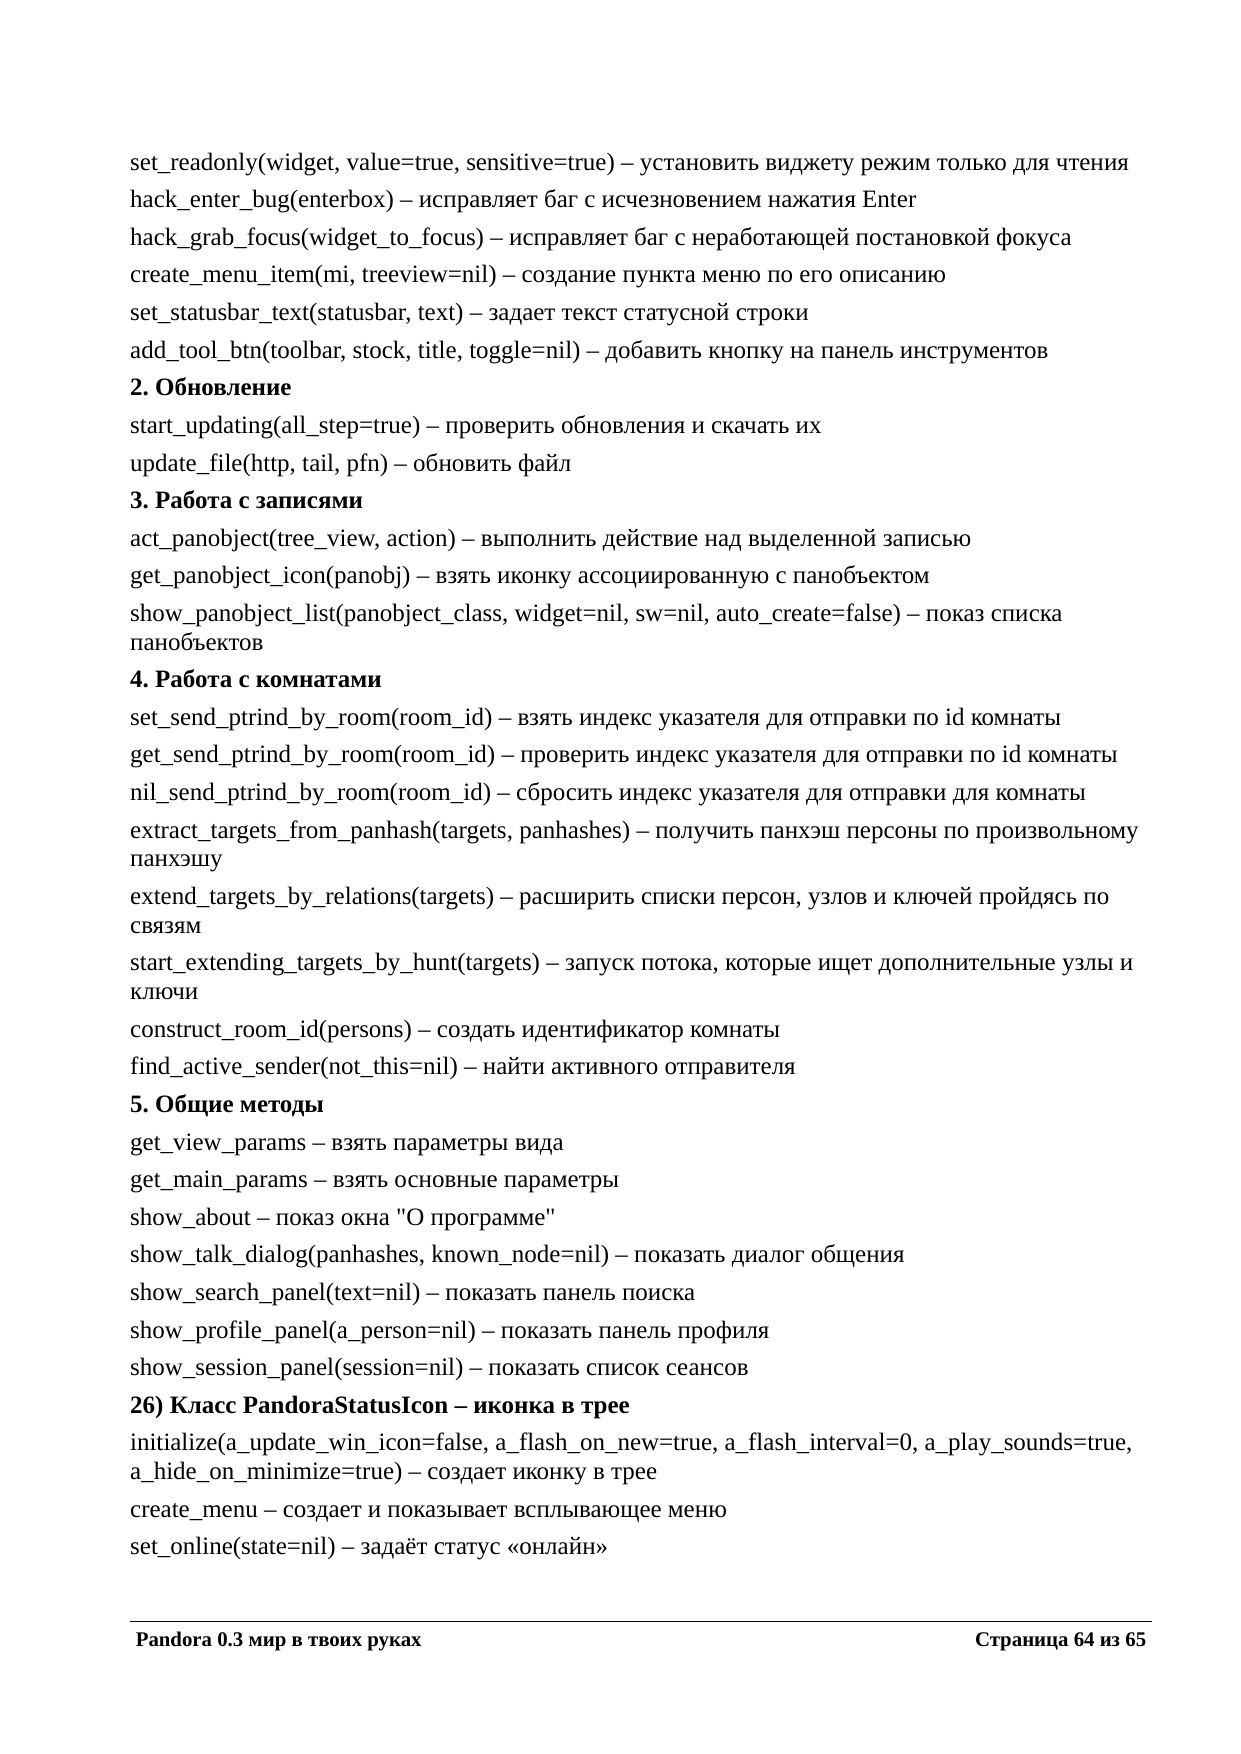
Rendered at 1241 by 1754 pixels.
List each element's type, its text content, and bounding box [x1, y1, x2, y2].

text show_session_panel(session=nil) – показать список сеансов [130, 1352, 1152, 1381]
text show_search_panel(text=nil) – показать панель поиска [130, 1277, 1152, 1306]
text set_online(state=nil) – задаёт статус «онлайн» [130, 1531, 1152, 1560]
text extract_targets_from_panhash(targets, panhashes) – получить панхэш персоны по произвольному панхэшу [130, 815, 1152, 872]
text get_panobject_icon(panobj) – взять иконку ассоциированную с панобъектом [130, 560, 1152, 589]
text show_talk_dialog(panhashes, known_node=nil) – показать диалог общения [130, 1239, 1152, 1268]
text 2. Обновление [130, 372, 1152, 401]
text set_statusbar_text(statusbar, text) – задает текст статусной строки [130, 297, 1152, 326]
text set_send_ptrind_by_room(room_id) – взять индекс указателя для отправки по id комнаты [130, 702, 1152, 731]
text 5. Общие методы [130, 1089, 1152, 1118]
text initialize(a_update_win_icon=false, a_flash_on_new=true, a_flash_interval=0, a_play_sounds=true, a_hide_on_minimize=true) – создает иконку в трее [130, 1427, 1152, 1485]
text 4. Работа с комнатами [130, 664, 1152, 693]
text hack_grab_focus(widget_to_focus) – исправляет баг с неработающей постановкой фокуса [130, 222, 1152, 251]
text hack_enter_bug(enterbox) – исправляет баг с исчезновением нажатия Enter [130, 184, 1152, 213]
text show_profile_panel(a_person=nil) – показать панель профиля [130, 1315, 1152, 1343]
text 26) Класс PandoraStatusIcon – иконка в трее [130, 1390, 1152, 1419]
text start_updating(all_step=true) – проверить обновления и скачать их [130, 410, 1152, 439]
text construct_room_id(persons) – создать идентификатор комнаты [130, 1014, 1152, 1043]
text extend_targets_by_relations(targets) – расширить списки персон, узлов и ключей пройдясь по связям [130, 881, 1152, 939]
text start_extending_targets_by_hunt(targets) – запуск потока, которые ищет дополнительные узлы и ключи [130, 947, 1152, 1005]
text show_panobject_list(panobject_class, widget=nil, sw=nil, auto_create=false) – показ списка панобъектов [130, 598, 1152, 656]
text show_about – показ окна "О программе" [130, 1202, 1152, 1231]
text add_tool_btn(toolbar, stock, title, toggle=nil) – добавить кнопку на панель инструментов [130, 335, 1152, 363]
text create_menu_item(mi, treeview=nil) – создание пункта меню по его описанию [130, 259, 1152, 288]
text get_send_ptrind_by_room(room_id) – проверить индекс указателя для отправки по id комнаты [130, 739, 1152, 768]
text create_menu – создает и показывает всплывающее меню [130, 1494, 1152, 1523]
text find_active_sender(not_this=nil) – найти активного отправителя [130, 1051, 1152, 1080]
text act_panobject(tree_view, action) – выполнить действие над выделенной записью [130, 523, 1152, 552]
text get_main_params – взять основные параметры [130, 1164, 1152, 1193]
text update_file(http, tail, pfn) – обновить файл [130, 448, 1152, 476]
text set_readonly(widget, value=true, sensitive=true) – установить виджету режим только для чтения [130, 147, 1152, 176]
text 3. Работа с записями [130, 485, 1152, 514]
text nil_send_ptrind_by_room(room_id) – сбросить индекс указателя для отправки для комнаты [130, 777, 1152, 806]
text get_view_params – взять параметры вида [130, 1127, 1152, 1155]
